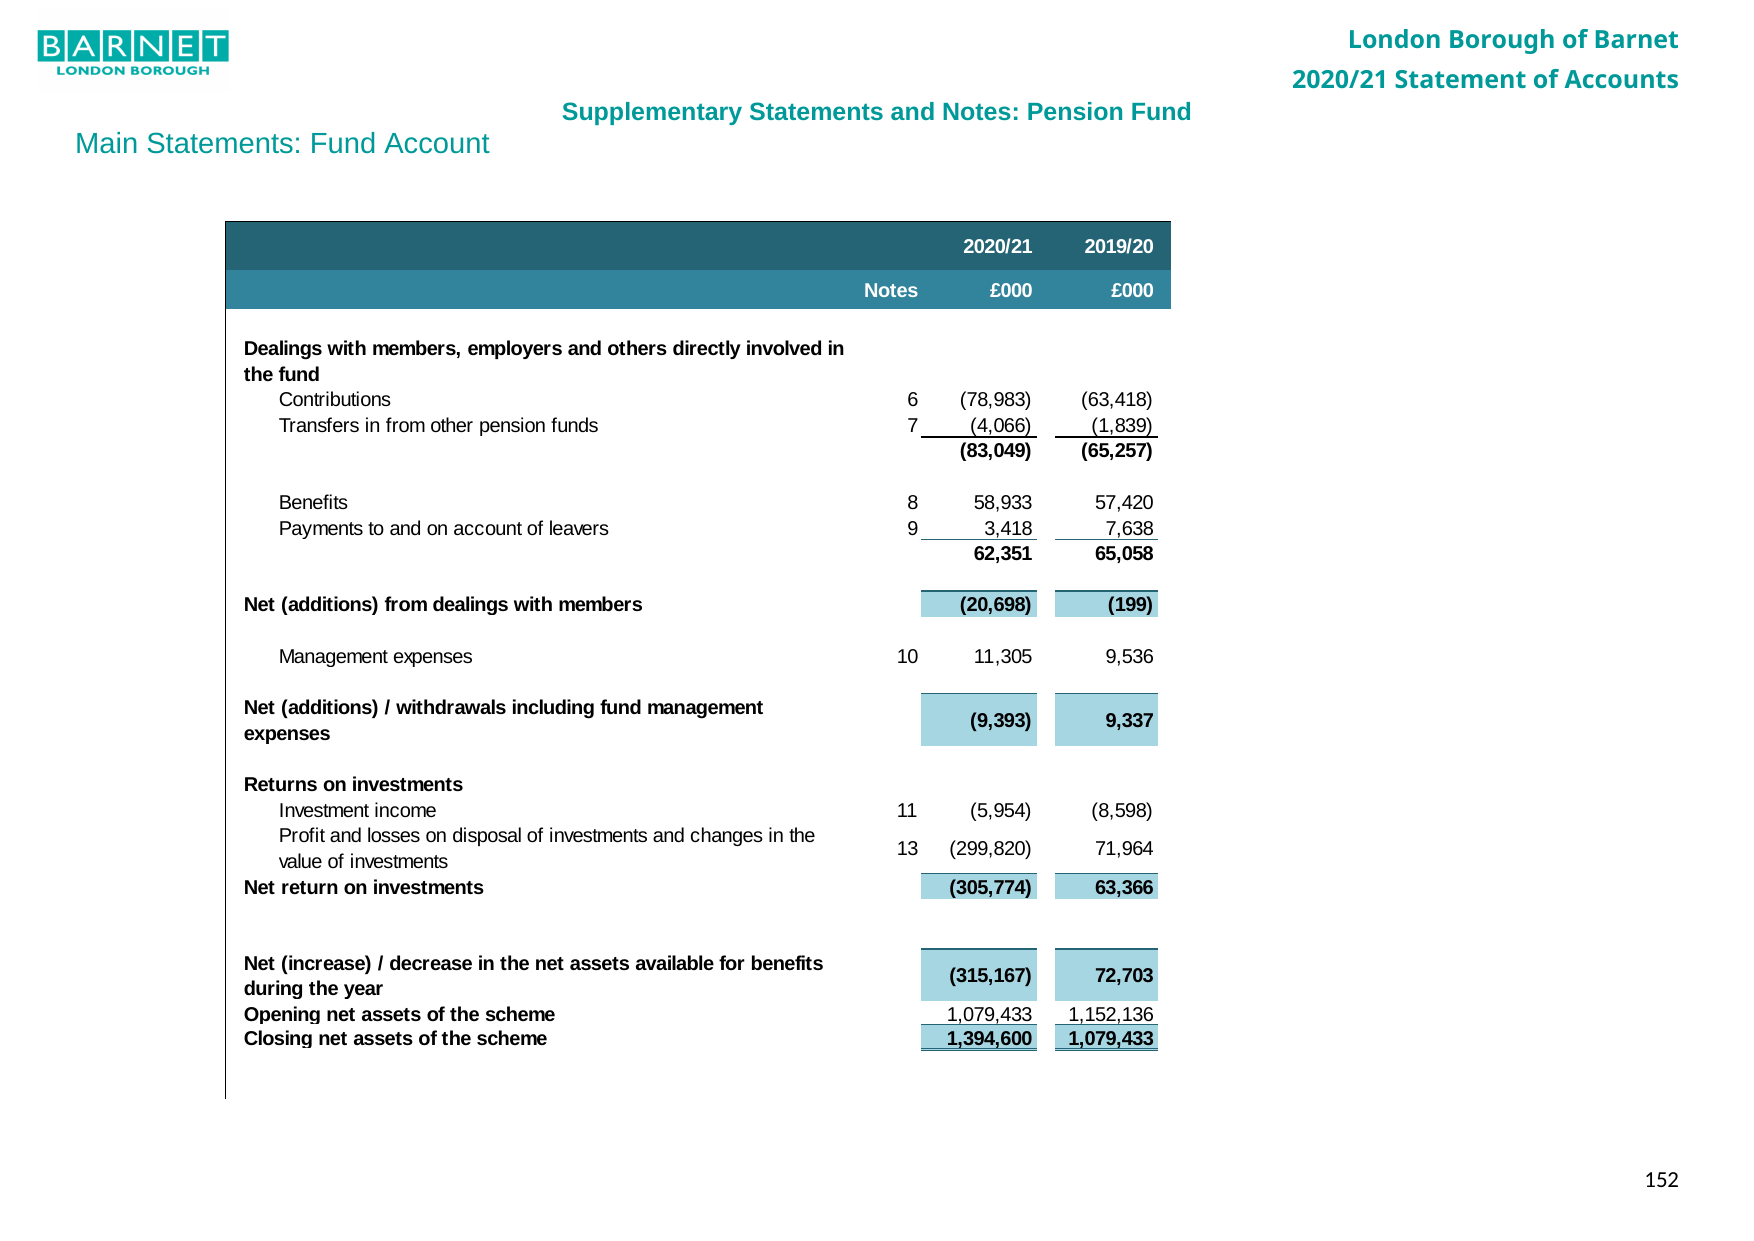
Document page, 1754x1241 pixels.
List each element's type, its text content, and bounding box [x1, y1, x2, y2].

subtitle Main Statements: Fund Account [75, 126, 1679, 159]
